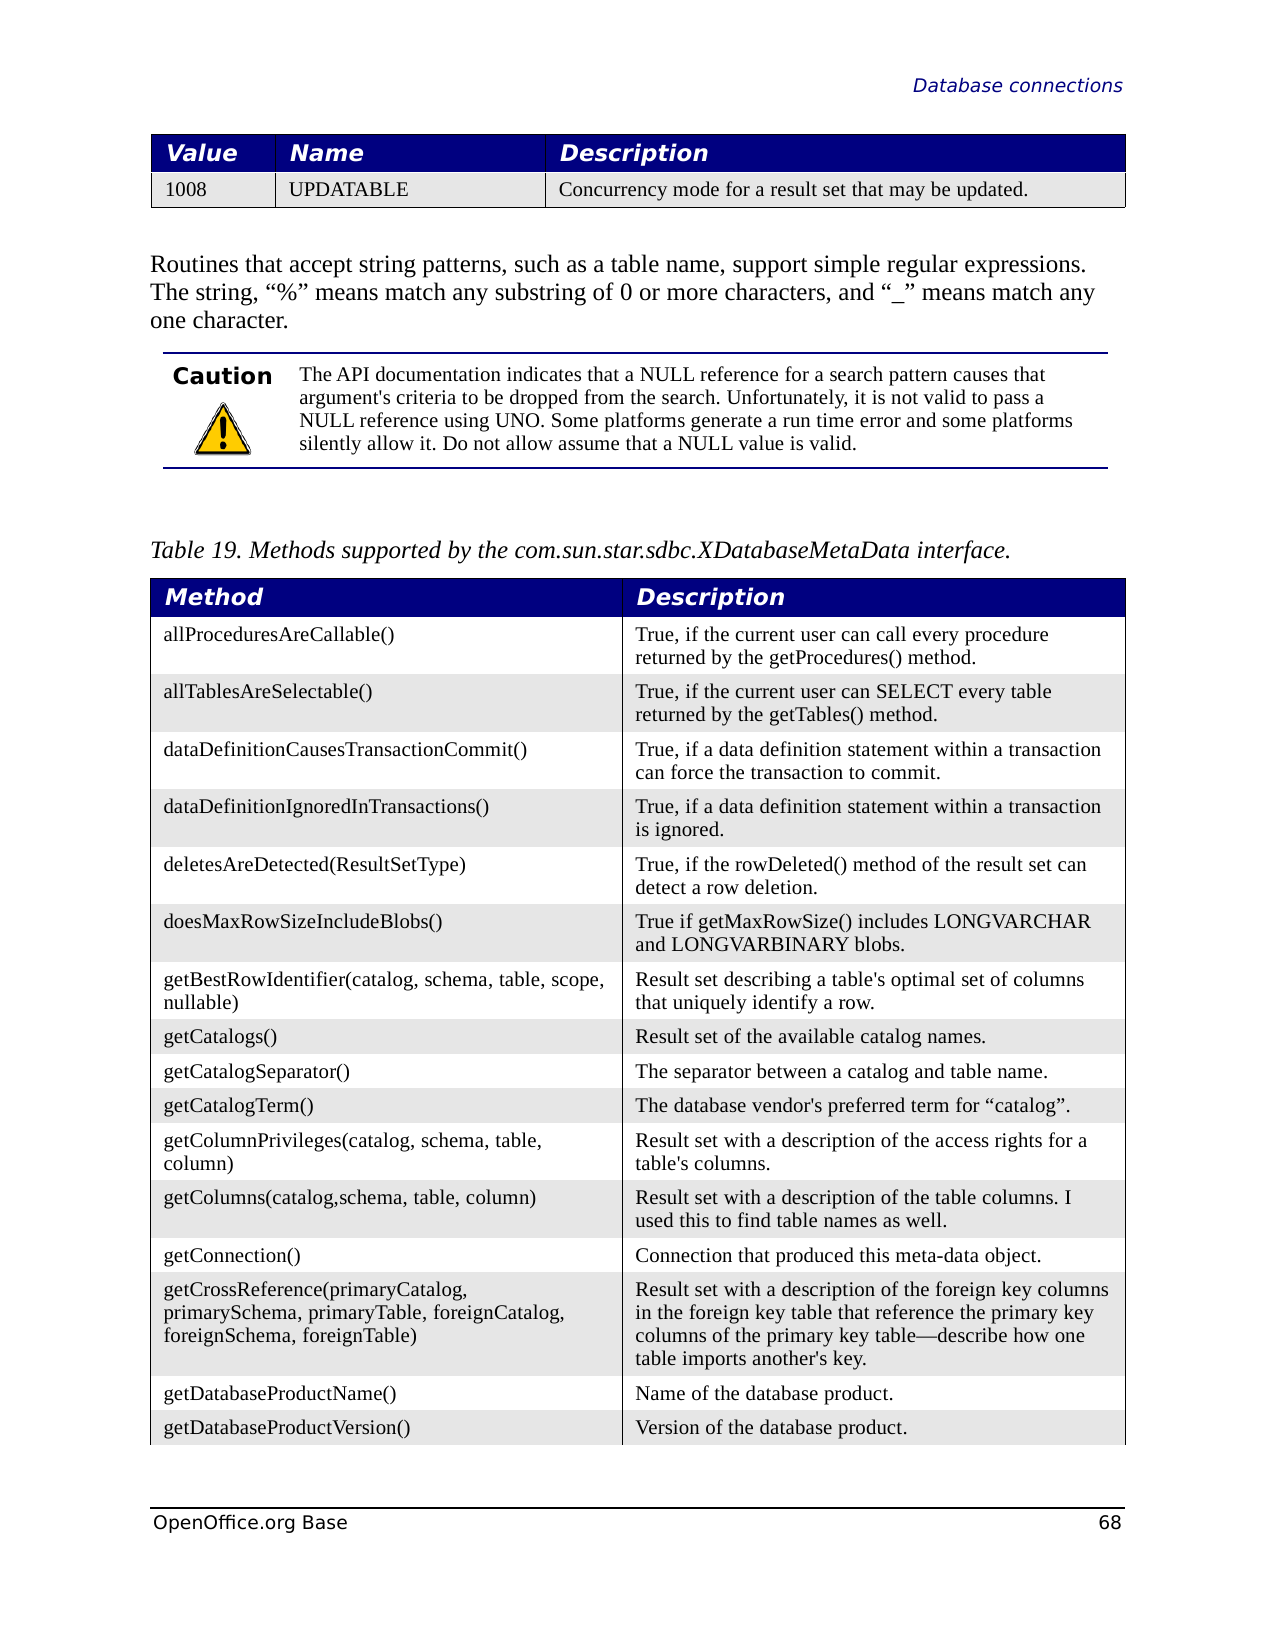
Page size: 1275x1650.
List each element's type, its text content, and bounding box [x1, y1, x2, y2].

table_cell Result set with a description of the foreign key columns in the foreign key table that reference the primary key columns of the primary key table—describe how one table imports another's key. [623, 1272, 1125, 1376]
table_cell dataDefinitionCausesTransactionCommit() [151, 732, 622, 789]
table_cell getCatalogs() [151, 1019, 622, 1054]
table_cell Connection that produced this meta-data object. [623, 1238, 1125, 1272]
table_cell getBestRowIdentifier(catalog, schema, table, scope, nullable) [151, 962, 622, 1019]
table_cell dataDefinitionIgnoredInTransactions() [151, 789, 622, 847]
table_header Description [546, 135, 1125, 172]
table_cell getCatalogTerm() [151, 1088, 622, 1123]
table_header Value [152, 135, 275, 172]
picture [190, 398, 255, 459]
table_cell The separator between a catalog and table name. [623, 1054, 1125, 1088]
table_cell Result set with a description of the access rights for a table's columns. [623, 1123, 1125, 1180]
table_header Description [623, 579, 1125, 617]
table_header The API documentation indicates that a NULL reference for a search pattern causes that argument's criteria to be dropped from the search. Unfortunately, it is not valid to pass a NULL reference using UNO. Some platforms generate a run time error and some platforms silently allow it. Do not allow assume that a NULL value is valid. [283, 354, 1108, 467]
table_cell Concurrency mode for a result set that may be updated. [546, 173, 1125, 207]
table_cell getDatabaseProductVersion() [151, 1410, 622, 1445]
table_cell 1008 [152, 173, 275, 207]
table_cell getConnection() [151, 1238, 622, 1272]
table_cell deletesAreDetected(ResultSetType) [151, 847, 622, 904]
table_cell UPDATABLE [276, 173, 545, 207]
table_cell Result set with a description of the table columns. I used this to find table names as well. [623, 1180, 1125, 1238]
text Routines that accept string patterns, such as a table name, support simple regular expressions. The string, “%” means match any substring of 0 or more characters, and “_” means match any one character. [150, 250, 1125, 334]
table_cell Result set of the available catalog names. [623, 1019, 1125, 1054]
table_cell True, if the current user can SELECT every table returned by the getTables() method. [623, 674, 1125, 732]
table_cell getCrossReference(primaryCatalog, primarySchema, primaryTable, foreignCatalog, foreignSchema, foreignTable) [151, 1272, 622, 1376]
table_cell allTablesAreSelectable() [151, 674, 622, 732]
table_cell Name of the database product. [623, 1376, 1125, 1410]
table_cell The database vendor's preferred term for “catalog”. [623, 1088, 1125, 1123]
table_cell getColumns(catalog,schema, table, column) [151, 1180, 622, 1238]
table_cell Result set describing a table's optimal set of columns that uniquely identify a row. [623, 962, 1125, 1019]
table_cell doesMaxRowSizeIncludeBlobs() [151, 904, 622, 962]
table_cell True, if a data definition statement within a transaction can force the transaction to commit. [623, 732, 1125, 789]
table_cell Version of the database product. [623, 1410, 1125, 1445]
table_header Caution [163, 354, 283, 467]
table_cell True, if a data definition statement within a transaction is ignored. [623, 789, 1125, 847]
text Table 19. Methods supported by the com.sun.star.sdbc.XDatabaseMetaData interface. [150, 536, 1125, 563]
table_header Method [151, 579, 622, 617]
table_cell True, if the current user can call every procedure returned by the getProcedures() method. [623, 617, 1125, 674]
table_cell getColumnPrivileges(catalog, schema, table, column) [151, 1123, 622, 1180]
table_header Name [276, 135, 545, 172]
table_cell True if getMaxRowSize() includes LONGVARCHAR and LONGVARBINARY blobs. [623, 904, 1125, 962]
table_cell getDatabaseProductName() [151, 1376, 622, 1410]
table_cell allProceduresAreCallable() [151, 617, 622, 674]
table_cell getCatalogSeparator() [151, 1054, 622, 1088]
table_cell True, if the rowDeleted() method of the result set can detect a row deletion. [623, 847, 1125, 904]
